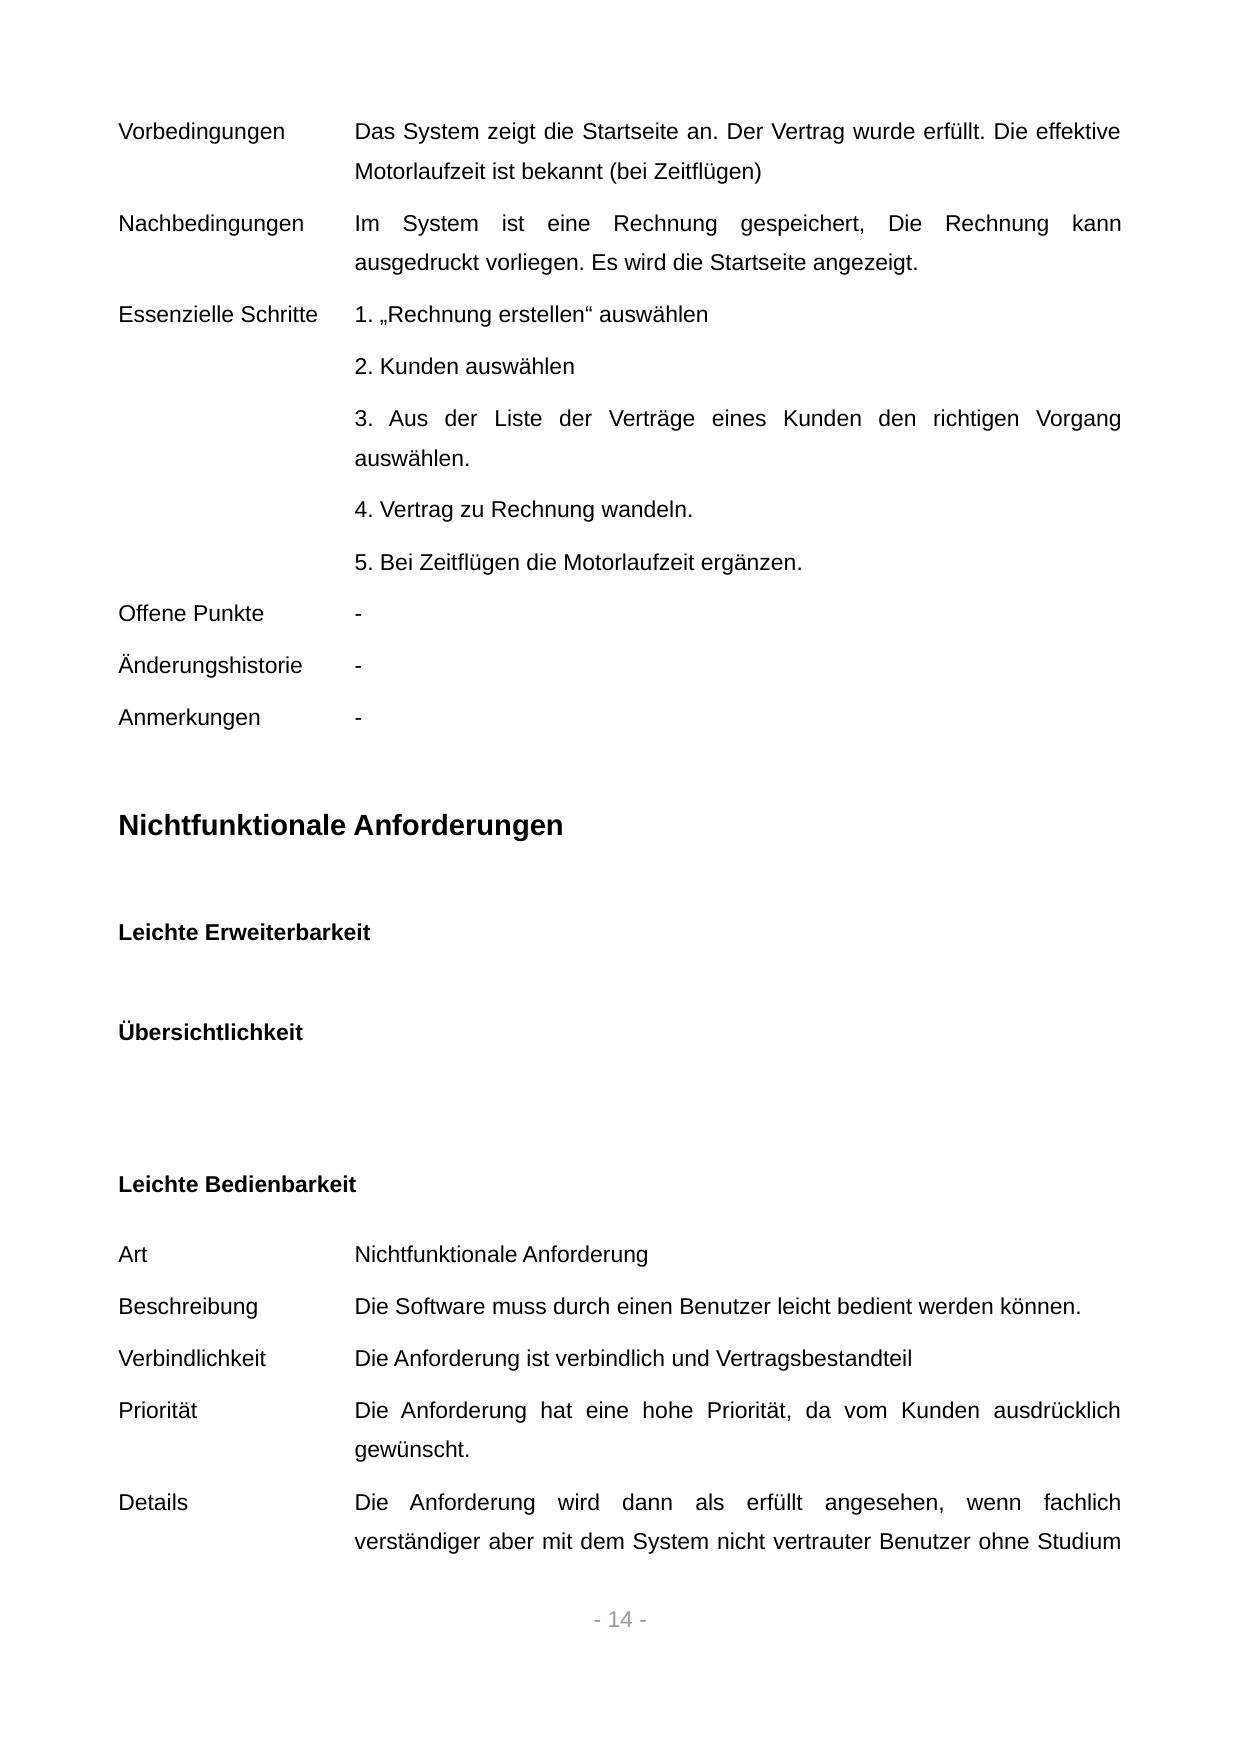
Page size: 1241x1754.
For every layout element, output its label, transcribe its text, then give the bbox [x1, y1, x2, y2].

subtitle Übersichtlichkeit [118, 1019, 1122, 1046]
text Offene Punkte - [118, 600, 1122, 627]
subtitle Leichte Bedienbarkeit [118, 1171, 1122, 1198]
text Essenzielle Schritte 1. „Rechnung erstellen“ auswählen [118, 301, 1122, 327]
text Art Nichtfunktionale Anforderung [118, 1241, 1122, 1267]
text 5. Bei Zeitflügen die Motorlaufzeit ergänzen. [118, 548, 1122, 575]
subtitle Nichtfunktionale Anforderungen [118, 808, 1122, 842]
text Priorität Die Anforderung hat eine hohe Priorität, da vom Kunden ausdrücklich gewünscht. [118, 1397, 1122, 1463]
text Änderungshistorie - [118, 652, 1122, 679]
text Beschreibung Die Software muss durch einen Benutzer leicht bedient werden können. [118, 1293, 1122, 1319]
text Nachbedingungen Im System ist eine Rechnung gespeichert, Die Rechnung kann ausgedruckt vorliegen. Es wird die Startseite angezeigt. [118, 209, 1122, 275]
text Vorbedingungen Das System zeigt die Startseite an. Der Vertrag wurde erfüllt. Die effektive Motorlaufzeit ist bekannt (bei Zeitflügen) [118, 118, 1122, 184]
text 3. Aus der Liste der Verträge eines Kunden den richtigen Vorgang auswählen. [118, 405, 1122, 471]
text Anmerkungen - [118, 704, 1122, 731]
text 4. Vertrag zu Rechnung wandeln. [118, 496, 1122, 523]
subtitle Leichte Erweiterbarkeit [118, 919, 1122, 945]
text Verbindlichkeit Die Anforderung ist verbindlich und Vertragsbestandteil [118, 1345, 1122, 1371]
text Details Die Anforderung wird dann als erfüllt angesehen, wenn fachlich verständiger aber mit dem System nicht vertrauter Benutzer ohne Studium [118, 1488, 1122, 1554]
text 2. Kunden auswählen [118, 353, 1122, 379]
